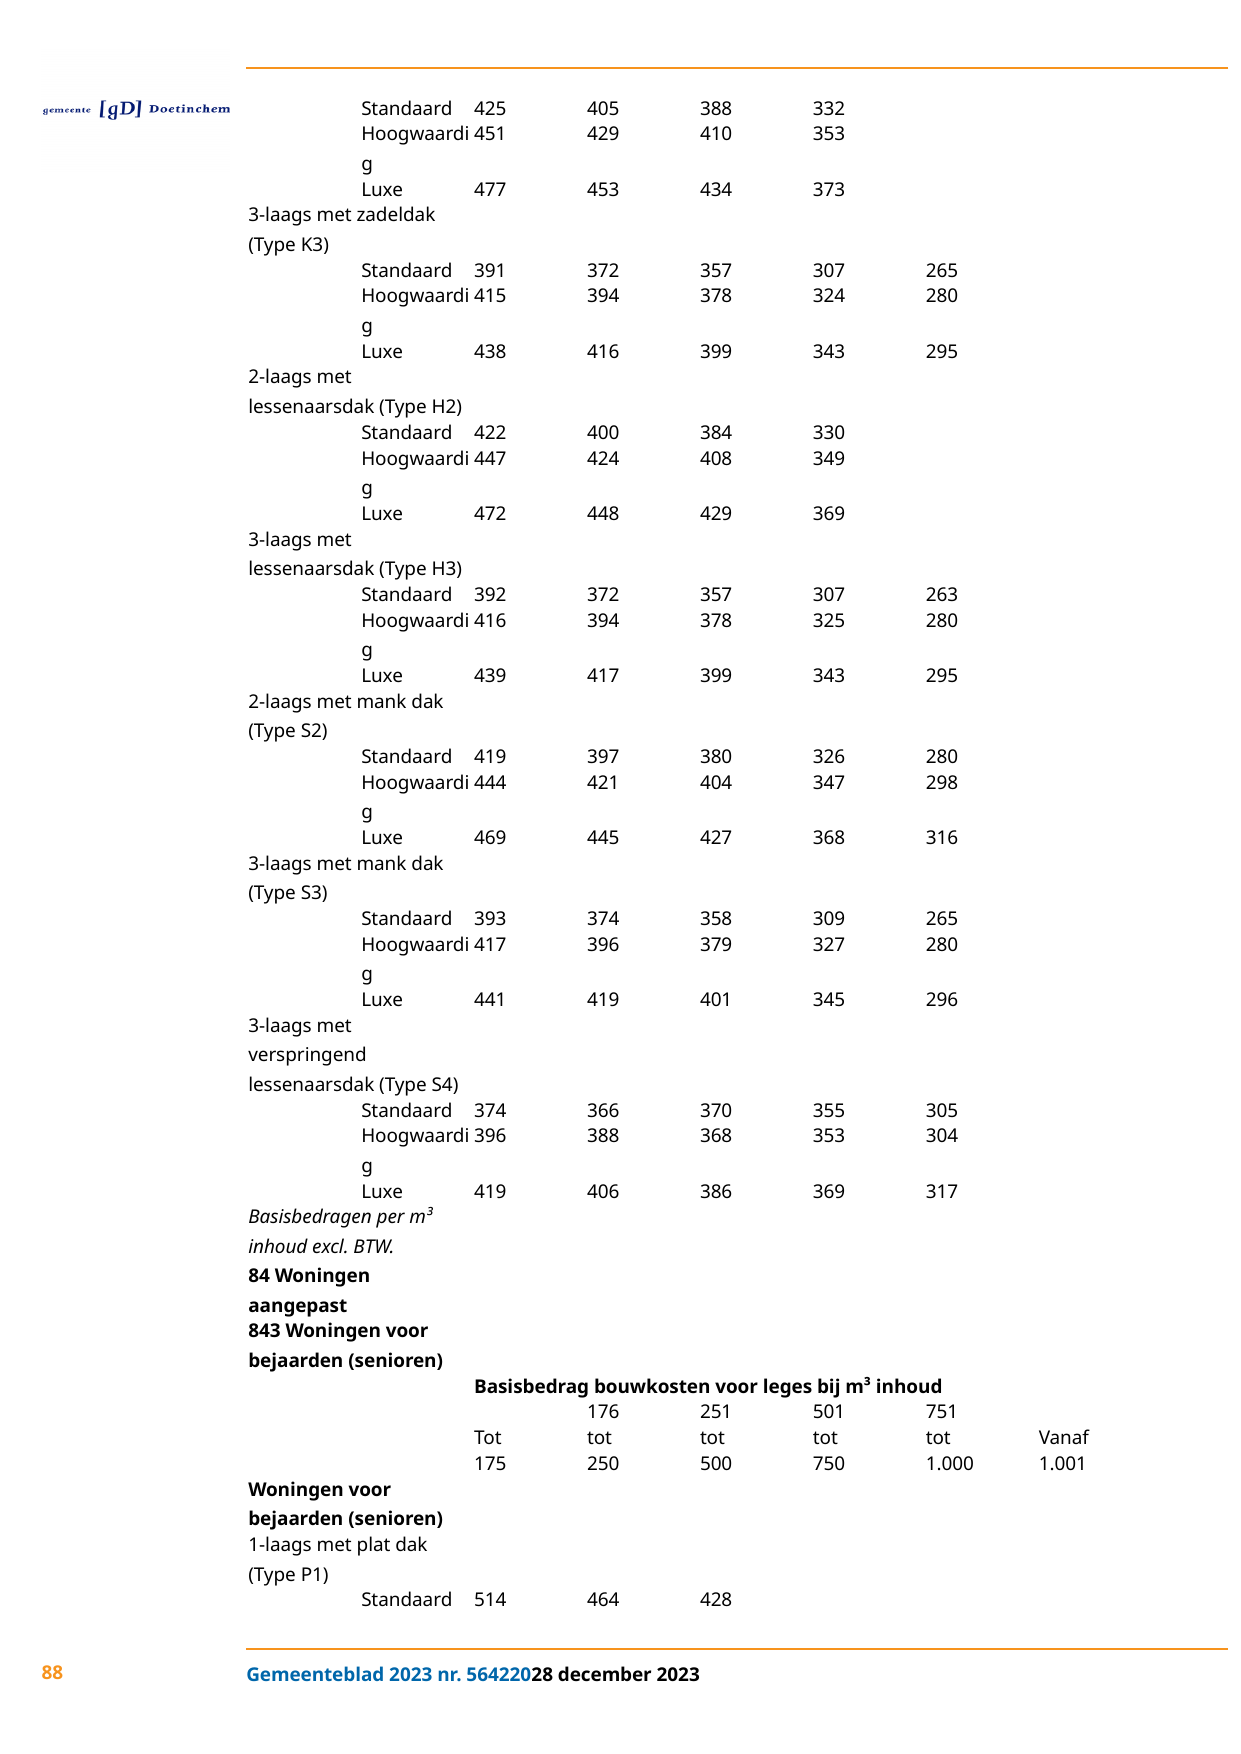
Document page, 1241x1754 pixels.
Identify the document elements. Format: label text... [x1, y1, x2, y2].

picture [41, 47, 231, 172]
table_cell 349 [813, 445, 926, 500]
table_cell 384 [700, 419, 813, 445]
table_cell 750 [813, 1450, 926, 1476]
table_cell Standaard [361, 1586, 474, 1612]
table_cell [1039, 1204, 1152, 1259]
table_cell [248, 338, 361, 364]
table_cell 472 [474, 500, 587, 526]
table_cell 368 [813, 824, 926, 850]
table_cell [813, 1586, 926, 1612]
table_cell [474, 850, 587, 905]
table_cell [1039, 824, 1152, 850]
table_header [700, 1262, 813, 1318]
table_cell 447 [474, 445, 587, 500]
table_cell 425 [474, 95, 587, 121]
table_header [813, 1262, 926, 1318]
table_cell [1039, 688, 1152, 743]
table_cell 428 [700, 1586, 813, 1612]
table_cell [1039, 1097, 1152, 1123]
table_cell [926, 688, 1038, 743]
table_cell [587, 1318, 700, 1373]
table_cell 397 [587, 743, 700, 769]
table_cell tot [587, 1424, 700, 1450]
table_cell [813, 202, 926, 257]
table_cell [813, 688, 926, 743]
table_cell [1039, 1531, 1152, 1586]
table_cell [587, 1204, 700, 1259]
table_cell [926, 500, 1038, 526]
table_cell [474, 364, 587, 419]
table_cell Luxe [361, 824, 474, 850]
table_cell 477 [474, 176, 587, 202]
table_cell [361, 1450, 474, 1476]
table_cell [248, 1123, 361, 1178]
table_cell [248, 283, 361, 338]
table_cell [1039, 257, 1152, 283]
table_cell [1039, 769, 1152, 824]
table_cell 400 [587, 419, 700, 445]
table_cell 429 [587, 121, 700, 176]
table_cell [248, 1424, 361, 1450]
table_cell 324 [813, 283, 926, 338]
table_cell Standaard [361, 257, 474, 283]
table_cell Luxe [361, 1178, 474, 1204]
table_cell [587, 1012, 700, 1097]
table_cell 307 [813, 581, 926, 607]
table_cell [813, 526, 926, 581]
table_cell 357 [700, 581, 813, 607]
table_cell 464 [587, 1586, 700, 1612]
table_cell [248, 824, 361, 850]
table_cell Luxe [361, 338, 474, 364]
table_cell [926, 364, 1038, 419]
table_cell [1039, 121, 1152, 176]
table_cell 280 [926, 931, 1038, 986]
table_cell 500 [700, 1450, 813, 1476]
table_cell [926, 176, 1038, 202]
table_cell [1039, 581, 1152, 607]
table_cell [474, 1204, 587, 1259]
table_cell [248, 743, 361, 769]
table_cell 751 [926, 1399, 1038, 1424]
table_cell tot [700, 1424, 813, 1450]
table_cell 394 [587, 283, 700, 338]
table_cell [1039, 905, 1152, 931]
table_cell 369 [813, 500, 926, 526]
table_cell [474, 1531, 587, 1586]
table_cell [1039, 931, 1152, 986]
table_cell 304 [926, 1123, 1038, 1178]
table_cell 501 [813, 1399, 926, 1424]
table_cell 358 [700, 905, 813, 931]
table_cell 441 [474, 986, 587, 1012]
table_cell [1039, 607, 1152, 662]
table_cell [813, 1012, 926, 1097]
table_cell 394 [587, 607, 700, 662]
table_cell 421 [587, 769, 700, 824]
table_cell Hoogwaardig [361, 445, 474, 500]
table_cell 175 [474, 1450, 587, 1476]
table_cell 325 [813, 607, 926, 662]
table_cell [926, 850, 1038, 905]
table_cell 374 [474, 1097, 587, 1123]
table_cell [926, 121, 1038, 176]
table_cell 280 [926, 743, 1038, 769]
table_cell Hoogwaardig [361, 607, 474, 662]
table_cell [361, 1373, 474, 1399]
table_cell [474, 1399, 587, 1424]
table_cell Standaard [361, 419, 474, 445]
table_cell 438 [474, 338, 587, 364]
table_cell 1.000 [926, 1450, 1038, 1476]
table_cell 3-laags met lessenaarsdak (Type H3) [248, 526, 474, 581]
table_cell 380 [700, 743, 813, 769]
table_cell 410 [700, 121, 813, 176]
table_cell 393 [474, 905, 587, 931]
table_cell 369 [813, 1178, 926, 1204]
table_cell [1039, 850, 1152, 905]
table_cell [813, 1531, 926, 1586]
table_cell [248, 1097, 361, 1123]
table_cell 445 [587, 824, 700, 850]
table_cell [361, 1399, 474, 1424]
table_cell [700, 1204, 813, 1259]
table_cell [587, 202, 700, 257]
table_cell 1.001 [1039, 1450, 1152, 1476]
table_cell Luxe [361, 176, 474, 202]
table_cell 422 [474, 419, 587, 445]
table_cell [1039, 419, 1152, 445]
table_cell [248, 500, 361, 526]
table_cell [1039, 662, 1152, 688]
table_cell 424 [587, 445, 700, 500]
table_cell Standaard [361, 1097, 474, 1123]
table_cell 317 [926, 1178, 1038, 1204]
table_cell [248, 662, 361, 688]
table_cell [700, 1476, 813, 1531]
table_cell 388 [700, 95, 813, 121]
table_cell 378 [700, 283, 813, 338]
table_cell 427 [700, 824, 813, 850]
table_cell [248, 1178, 361, 1204]
table_cell [1039, 338, 1152, 364]
table_header [474, 1262, 587, 1318]
table_cell 3-laags met zadeldak (Type K3) [248, 202, 474, 257]
table_cell tot [813, 1424, 926, 1450]
table_cell 263 [926, 581, 1038, 607]
table_cell [1039, 986, 1152, 1012]
table_cell [1039, 526, 1152, 581]
table_cell 419 [474, 1178, 587, 1204]
table_cell [1039, 364, 1152, 419]
table_cell [587, 526, 700, 581]
table_cell 355 [813, 1097, 926, 1123]
table_cell 372 [587, 257, 700, 283]
table_cell 451 [474, 121, 587, 176]
table_cell Luxe [361, 662, 474, 688]
table_cell [248, 1399, 361, 1424]
table_cell [474, 1012, 587, 1097]
table_cell [587, 1531, 700, 1586]
table_cell 416 [474, 607, 587, 662]
table_cell [926, 1476, 1038, 1531]
table_cell [1039, 1178, 1152, 1204]
table_header [587, 1262, 700, 1318]
table_cell [700, 688, 813, 743]
table_cell [248, 769, 361, 824]
table_cell 406 [587, 1178, 700, 1204]
table_cell [1039, 283, 1152, 338]
table_cell [926, 1586, 1038, 1612]
table_cell [474, 1476, 587, 1531]
table_cell [813, 850, 926, 905]
table_cell 1-laags met plat dak (Type P1) [248, 1531, 474, 1586]
table_cell [700, 364, 813, 419]
table_cell 343 [813, 662, 926, 688]
table_cell [926, 419, 1038, 445]
table_cell [248, 121, 361, 176]
table_cell [1039, 1586, 1152, 1612]
table_cell 298 [926, 769, 1038, 824]
table_cell Standaard [361, 95, 474, 121]
table_cell 2-laags met mank dak (Type S2) [248, 688, 474, 743]
table_cell [813, 1476, 926, 1531]
table_cell [248, 986, 361, 1012]
table_cell [248, 445, 361, 500]
table_cell [926, 202, 1038, 257]
table_cell 305 [926, 1097, 1038, 1123]
table_cell [1039, 1123, 1152, 1178]
table_cell 366 [587, 1097, 700, 1123]
table_cell [474, 526, 587, 581]
table_cell 353 [813, 1123, 926, 1178]
table_cell 326 [813, 743, 926, 769]
table_cell 3-laags met mank dak (Type S3) [248, 850, 474, 905]
table_cell Standaard [361, 743, 474, 769]
table_cell [700, 850, 813, 905]
table_cell [813, 1204, 926, 1259]
table_cell [248, 257, 361, 283]
table_cell [248, 581, 361, 607]
table_cell 415 [474, 283, 587, 338]
table_cell 448 [587, 500, 700, 526]
table_cell [700, 1531, 813, 1586]
table_cell 392 [474, 581, 587, 607]
table_cell 309 [813, 905, 926, 931]
table_cell [248, 176, 361, 202]
table_cell [474, 688, 587, 743]
table_cell [700, 1012, 813, 1097]
table_cell 444 [474, 769, 587, 824]
table_cell [926, 1012, 1038, 1097]
table_cell 401 [700, 986, 813, 1012]
table_cell 327 [813, 931, 926, 986]
table_cell 419 [587, 986, 700, 1012]
table_cell 370 [700, 1097, 813, 1123]
table_cell [248, 95, 361, 121]
table_cell 330 [813, 419, 926, 445]
table_cell 416 [587, 338, 700, 364]
table_cell [1039, 202, 1152, 257]
table_cell 295 [926, 338, 1038, 364]
table_cell [1039, 445, 1152, 500]
table_cell [587, 364, 700, 419]
table_cell 368 [700, 1123, 813, 1178]
table_cell [700, 526, 813, 581]
table_cell 404 [700, 769, 813, 824]
table_cell 388 [587, 1123, 700, 1178]
table_cell 434 [700, 176, 813, 202]
table_cell [1039, 1012, 1152, 1097]
table_cell 347 [813, 769, 926, 824]
table_cell 374 [587, 905, 700, 931]
table_cell 307 [813, 257, 926, 283]
table_cell 265 [926, 905, 1038, 931]
table_header [1039, 1262, 1152, 1318]
table_cell 399 [700, 338, 813, 364]
table_cell 405 [587, 95, 700, 121]
table_cell 399 [700, 662, 813, 688]
table_cell [474, 202, 587, 257]
table_cell [813, 1318, 926, 1373]
table_cell [587, 1476, 700, 1531]
table_cell 439 [474, 662, 587, 688]
table_cell [248, 1586, 361, 1612]
table_cell 316 [926, 824, 1038, 850]
table_cell [700, 202, 813, 257]
table_cell Standaard [361, 581, 474, 607]
table_cell Hoogwaardig [361, 931, 474, 986]
table_cell 419 [474, 743, 587, 769]
table_cell Standaard [361, 905, 474, 931]
table_cell 2-laags met lessenaarsdak (Type H2) [248, 364, 474, 419]
table_cell [926, 95, 1038, 121]
table_cell 469 [474, 824, 587, 850]
table_cell 379 [700, 931, 813, 986]
table_cell [361, 1424, 474, 1450]
table_cell 843 Woningen voor bejaarden (senioren) [248, 1318, 474, 1373]
table_cell [1039, 500, 1152, 526]
table_cell [474, 1318, 587, 1373]
table_cell [1039, 95, 1152, 121]
table_cell Hoogwaardig [361, 1123, 474, 1178]
table_cell 357 [700, 257, 813, 283]
table_cell 378 [700, 607, 813, 662]
table_cell Hoogwaardig [361, 121, 474, 176]
table_cell [248, 931, 361, 986]
table_cell [926, 445, 1038, 500]
table_cell Tot [474, 1424, 587, 1450]
table_cell 176 [587, 1399, 700, 1424]
table_cell [700, 1318, 813, 1373]
table_cell [587, 850, 700, 905]
table_cell [248, 1450, 361, 1476]
table_cell 250 [587, 1450, 700, 1476]
table_cell 417 [474, 931, 587, 986]
table_cell 514 [474, 1586, 587, 1612]
table_cell [248, 607, 361, 662]
table_cell [1039, 1318, 1152, 1373]
table_cell 332 [813, 95, 926, 121]
table_cell Hoogwaardig [361, 283, 474, 338]
table_cell [248, 905, 361, 931]
table_cell 353 [813, 121, 926, 176]
table_cell 3-laags met verspringend lessenaarsdak (Type S4) [248, 1012, 474, 1097]
table_cell Basisbedragen per m³ inhoud excl. BTW. [248, 1204, 474, 1259]
table_cell [1039, 1399, 1152, 1424]
table_cell 396 [587, 931, 700, 986]
table_cell [587, 688, 700, 743]
table_cell Luxe [361, 986, 474, 1012]
table_cell [813, 364, 926, 419]
table_cell 417 [587, 662, 700, 688]
table_cell [1039, 176, 1152, 202]
table_cell Luxe [361, 500, 474, 526]
table_cell [926, 526, 1038, 581]
table_cell 372 [587, 581, 700, 607]
table_cell 391 [474, 257, 587, 283]
table_cell 396 [474, 1123, 587, 1178]
table_cell 343 [813, 338, 926, 364]
table_cell [926, 1531, 1038, 1586]
table_cell 373 [813, 176, 926, 202]
table_cell 251 [700, 1399, 813, 1424]
table_cell 265 [926, 257, 1038, 283]
table_cell 295 [926, 662, 1038, 688]
table_cell Vanaf [1039, 1424, 1152, 1450]
table_cell [1039, 1476, 1152, 1531]
table_cell 429 [700, 500, 813, 526]
table_cell [248, 1373, 361, 1399]
table_cell 345 [813, 986, 926, 1012]
table_cell [1039, 743, 1152, 769]
table_cell [248, 419, 361, 445]
table_cell [926, 1318, 1038, 1373]
table_cell 453 [587, 176, 700, 202]
table_cell Basisbedrag bouwkosten voor leges bij m³ inhoud [474, 1373, 1152, 1399]
table_header [926, 1262, 1038, 1318]
table_cell [926, 1204, 1038, 1259]
table_cell Hoogwaardig [361, 769, 474, 824]
table_cell tot [926, 1424, 1038, 1450]
table_cell 280 [926, 283, 1038, 338]
table_cell 408 [700, 445, 813, 500]
table_header 84 Woningen aangepast [248, 1262, 474, 1318]
table_cell 386 [700, 1178, 813, 1204]
table_cell 296 [926, 986, 1038, 1012]
table_cell Woningen voor bejaarden (senioren) [248, 1476, 474, 1531]
table_cell 280 [926, 607, 1038, 662]
